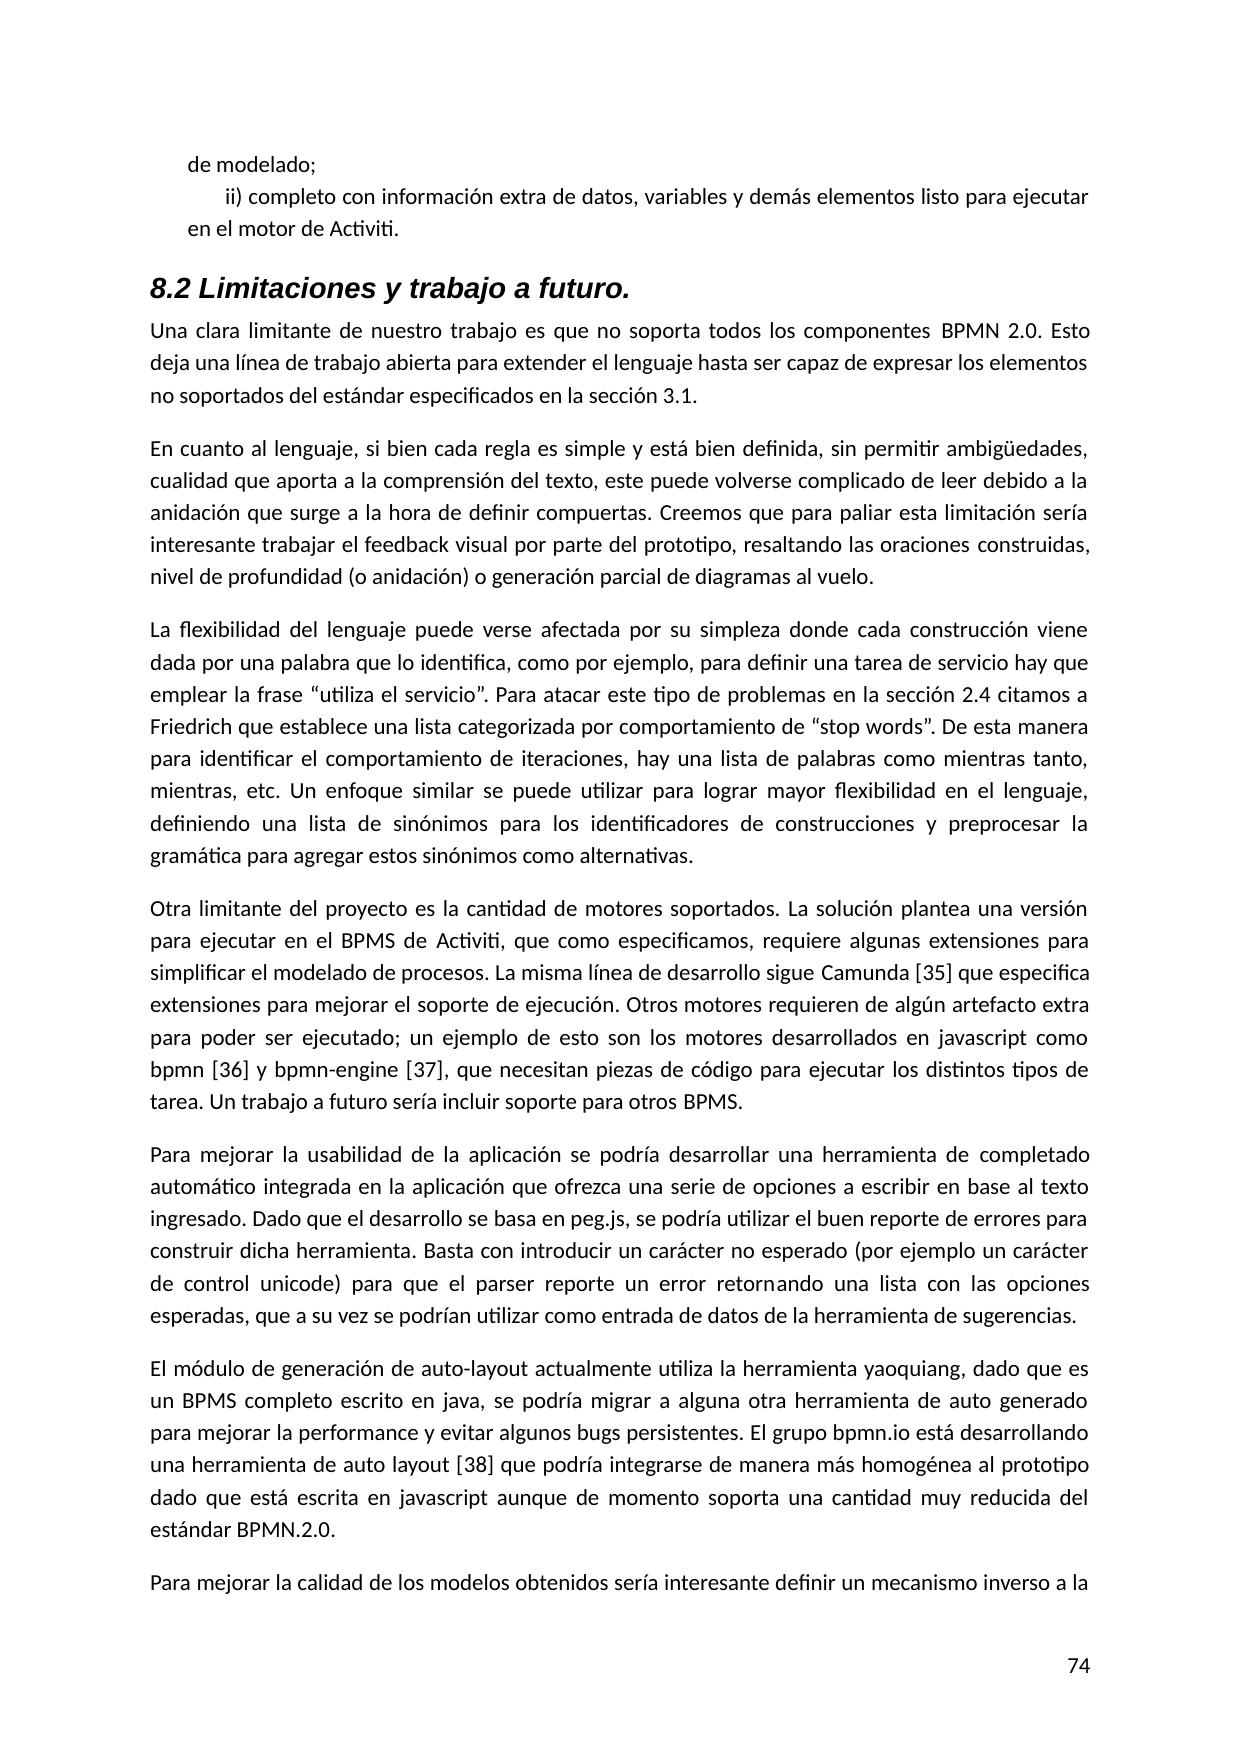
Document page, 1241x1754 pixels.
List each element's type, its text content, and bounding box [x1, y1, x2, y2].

text En cuanto al lenguaje, si bien cada regla es simple y está bien definida, sin permitir ambigüedades, cualidad que aporta a la comprensión del texto, este puede volverse complicado de leer debido a la anidación que surge a la hora de definir compuertas. Creemos que para paliar esta limitación sería interesante trabajar el feedback visual por parte del prototipo, resaltando las oraciones construidas, nivel de profundidad (o anidación) o generación parcial de diagramas al vuelo. [150, 434, 1090, 591]
text La flexibilidad del lenguaje puede verse afectada por su simpleza donde cada construcción viene dada por una palabra que lo identifica, como por ejemplo, para definir una tarea de servicio hay que emplear la frase “utiliza el servicio”. Para atacar este tipo de problemas en la sección 2.4 citamos a Friedrich que establece una lista categorizada por comportamiento de “stop words”. De esta manera para identificar el comportamiento de iteraciones, hay una lista de palabras como mientras tanto, mientras, etc. Un enfoque similar se puede utilizar para lograr mayor flexibilidad en el lenguaje, definiendo una lista de sinónimos para los identificadores de construcciones y preprocesar la gramática para agregar estos sinónimos como alternativas. [150, 616, 1090, 869]
text Para mejorar la usabilidad de la aplicación se podría desarrollar una herramienta de completado automático integrada en la aplicación que ofrezca una serie de opciones a escribir en base al texto ingresado. Dado que el desarrollo se basa en peg.js, se podría utilizar el buen reporte de errores para construir dicha herramienta. Basta con introducir un carácter no esperado (por ejemplo un carácter de control unicode) para que el parser reporte un error retornando una lista con las opciones esperadas, que a su vez se podrían utilizar como entrada de datos de la herramienta de sugerencias. [150, 1140, 1090, 1329]
text Para mejorar la calidad de los modelos obtenidos sería interesante definir un mecanismo inverso a la [150, 1568, 1090, 1596]
text El módulo de generación de auto-layout actualmente utiliza la herramienta yaoquiang, dado que es un BPMS completo escrito en java, se podría migrar a alguna otra herramienta de auto generado para mejorar la performance y evitar algunos bugs persistentes. El grupo bpmn.io está desarrollando una herramienta de auto layout [38] que podría integrarse de manera más homogénea al prototipo dado que está escrita en javascript aunque de momento soporta una cantidad muy reducida del estándar BPMN.2.0. [150, 1354, 1090, 1543]
text Una clara limitante de nuestro trabajo es que no soporta todos los componentes BPMN 2.0. Esto deja una línea de trabajo abierta para extender el lenguaje hasta ser capaz de expresar los elementos no soportados del estándar especificados en la sección 3.1. [150, 316, 1090, 409]
text Otra limitante del proyecto es la cantidad de motores soportados. La solución plantea una versión para ejecutar en el BPMS de Activiti, que como especificamos, requiere algunas extensiones para simplificar el modelado de procesos. La misma línea de desarrollo sigue Camunda [35] que especifica extensiones para mejorar el soporte de ejecución. Otros motores requieren de algún artefacto extra para poder ser ejecutado; un ejemplo de esto son los motores desarrollados en javascript como bpmn [36] y bpmn-engine [37], que necesitan piezas de código para ejecutar los distintos tipos de tarea. Un trabajo a futuro sería incluir soporte para otros BPMS. [150, 894, 1090, 1115]
subtitle 8.2 Limitaciones y trabajo a futuro. [150, 272, 1090, 305]
text ii) completo con información extra de datos, variables y demás elementos listo para ejecutar en el motor de Activiti. [187, 182, 1090, 242]
text de modelado; [187, 150, 1090, 178]
